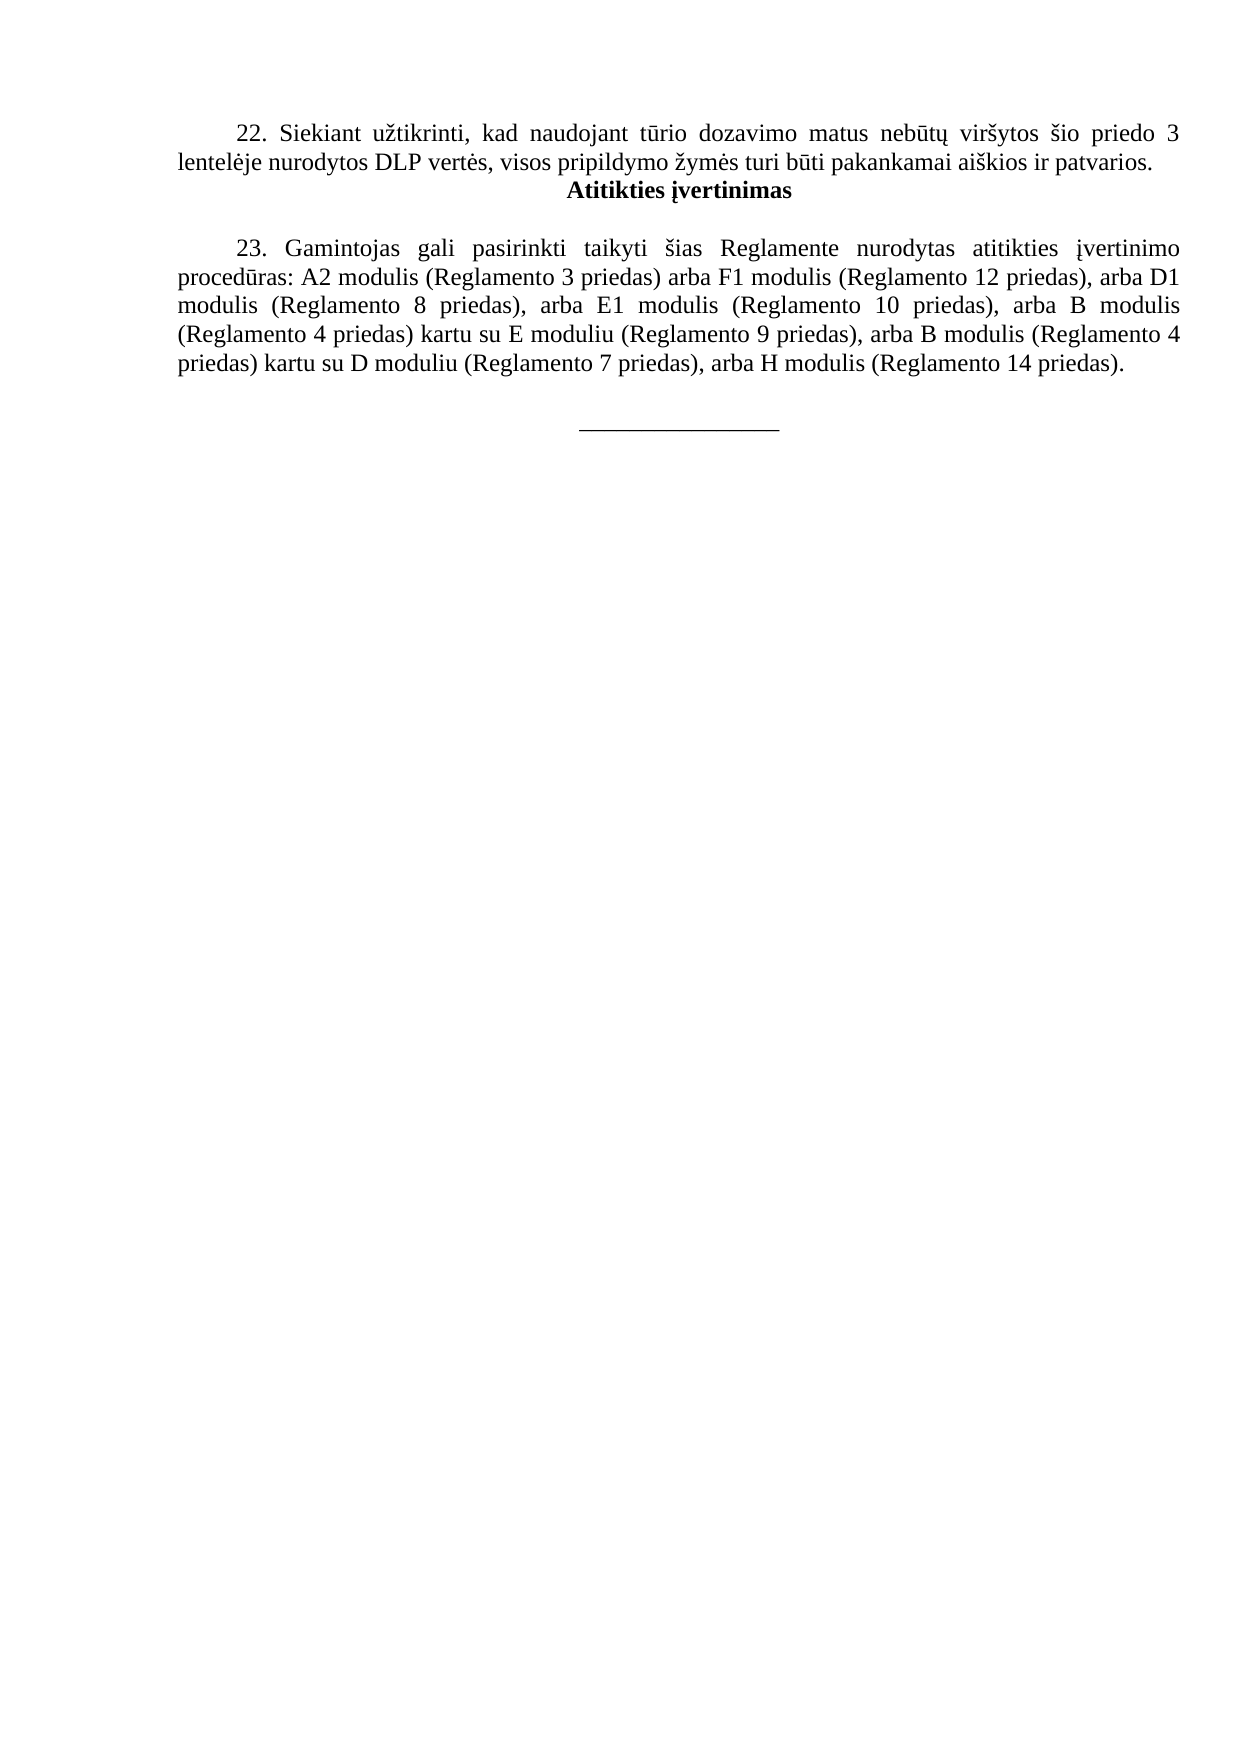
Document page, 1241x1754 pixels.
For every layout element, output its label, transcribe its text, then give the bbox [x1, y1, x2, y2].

text 22. Siekiant užtikrinti, kad naudojant tūrio dozavimo matus nebūtų viršytos šio priedo 3 lentelėje nurodytos DLP vertės, visos pripildymo žymės turi būti pakankamai aiškios ir patvarios. [177, 118, 1181, 176]
text Atitikties įvertinimas [177, 176, 1181, 204]
text ________________ [177, 406, 1181, 434]
text 23. Gamintojas gali pasirinkti taikyti šias Reglamente nurodytas atitikties įvertinimo procedūras: A2 modulis (Reglamento 3 priedas) arba F1 modulis (Reglamento 12 priedas), arba D1 modulis (Reglamento 8 priedas), arba E1 modulis (Reglamento 10 priedas), arba B modulis (Reglamento 4 priedas) kartu su E moduliu (Reglamento 9 priedas), arba B modulis (Reglamento 4 priedas) kartu su D moduliu (Reglamento 7 priedas), arba H modulis (Reglamento 14 priedas). [177, 233, 1181, 377]
